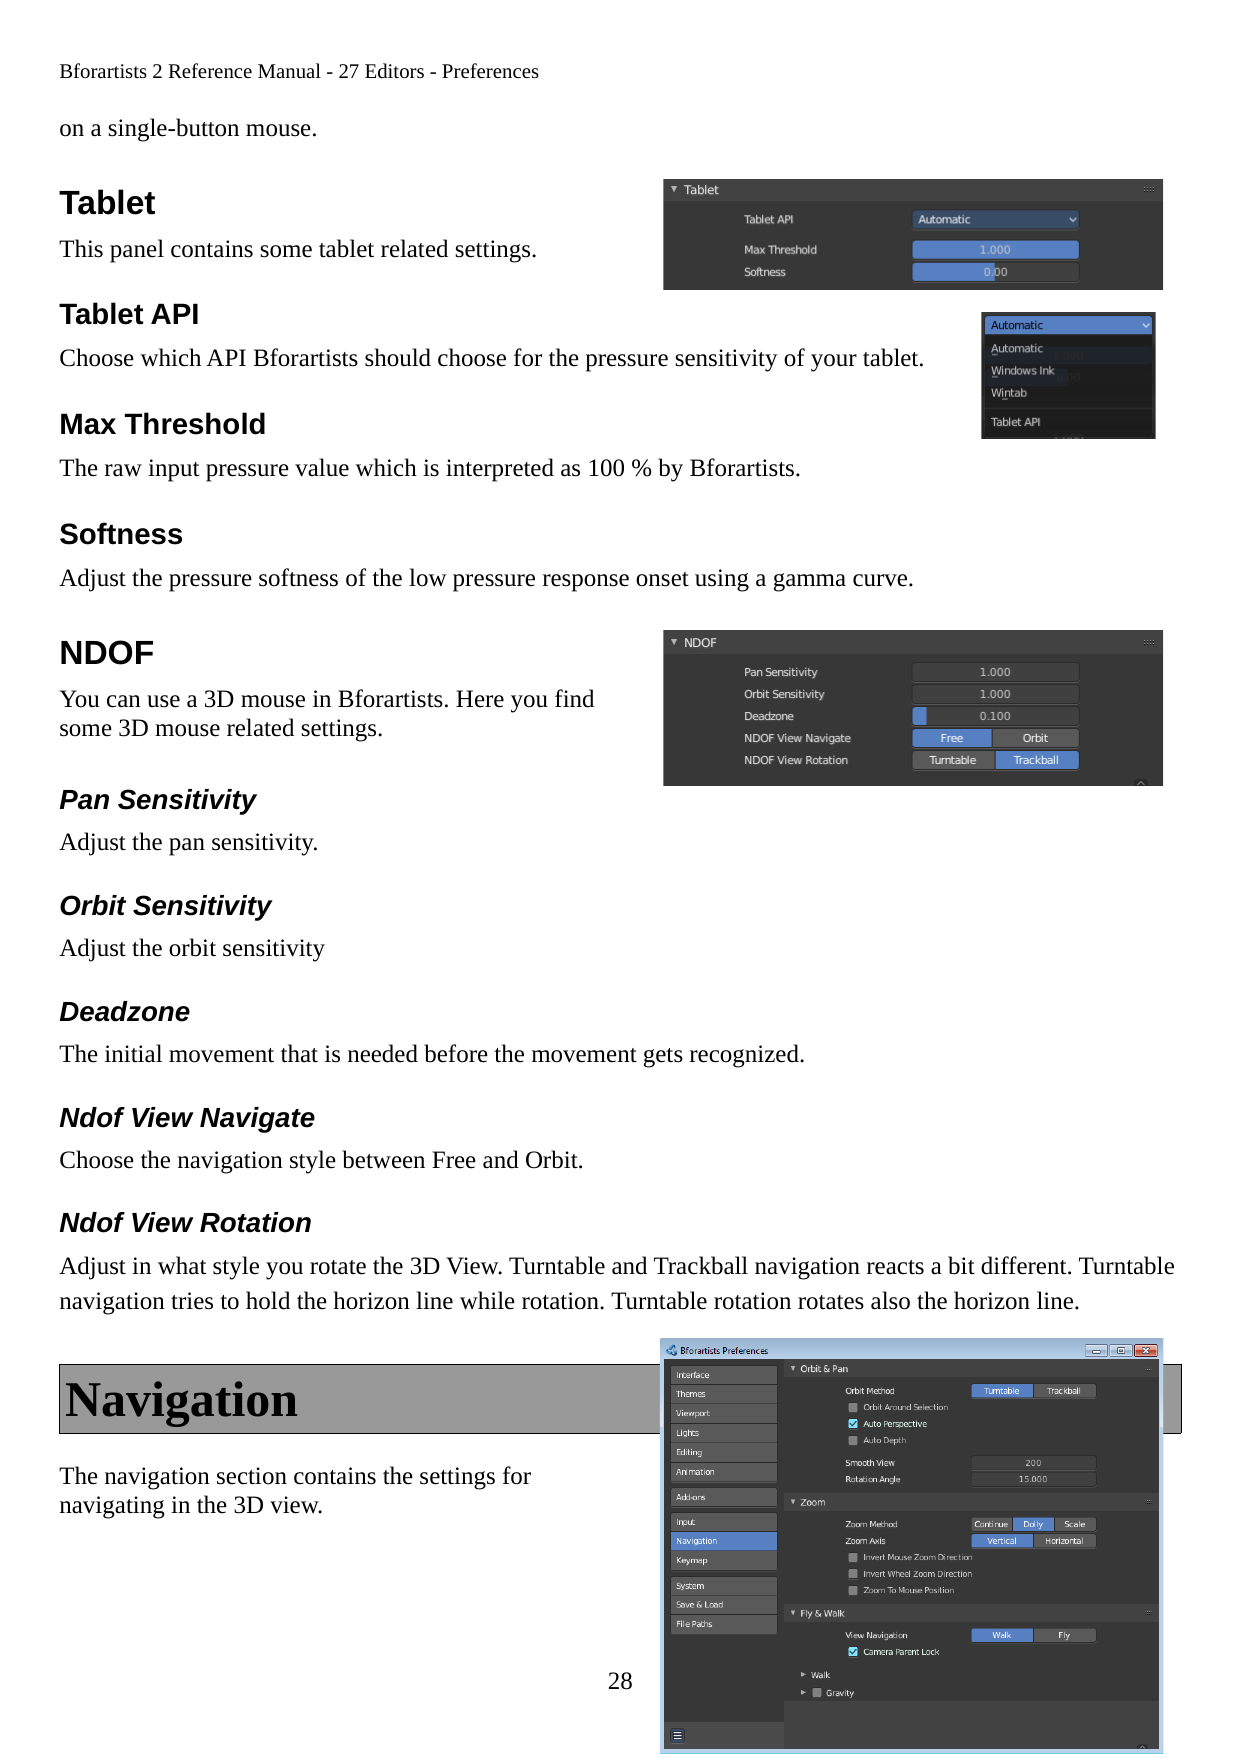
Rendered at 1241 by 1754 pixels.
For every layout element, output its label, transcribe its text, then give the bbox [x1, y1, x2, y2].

text The initial movement that is needed before the movement gets recognized. [59, 1039, 1181, 1068]
picture [659, 1338, 1164, 1754]
subtitle Pan Sensitivity [59, 783, 1181, 815]
text You can use a 3D mouse in Bforartists. Here you find some 3D mouse related settings. [59, 684, 663, 742]
subtitle [1164, 633, 1181, 672]
text Choose which API Bforartists should choose for the pressure sensitivity of your tablet. [59, 343, 981, 372]
subtitle Max Threshold [59, 407, 1181, 441]
subtitle Tablet API [59, 297, 1181, 331]
text Adjust in what style you rotate the 3D View. Turntable and Trackball navigation reacts a bit different. Turntable navigation tries to hold the horizon line while rotation. Turntable rotation rotates also the horizon line. [59, 1251, 1181, 1314]
subtitle Ndof View Navigate [59, 1101, 1181, 1133]
text Choose the navigation style between Free and Orbit. [59, 1145, 1181, 1174]
picture [663, 179, 1164, 290]
text The raw input pressure value which is interpreted as 100 % by Bforartists. [59, 453, 1181, 482]
picture [981, 312, 1156, 439]
text The navigation section contains the settings for navigating in the 3D view. [59, 1461, 659, 1519]
subtitle Ndof View Rotation [59, 1207, 1181, 1239]
subtitle [1164, 182, 1181, 221]
subtitle Tablet [59, 182, 663, 221]
text Adjust the pan sensitivity. [59, 827, 1181, 856]
text This panel contains some tablet related settings. [59, 234, 663, 262]
subtitle NDOF [59, 633, 663, 672]
text Adjust the orbit sensitivity [59, 933, 1181, 962]
table_header Navigation [60, 1365, 659, 1433]
subtitle Orbit Sensitivity [59, 889, 1181, 921]
text on a single-button mouse. [59, 113, 1181, 141]
table_header [1164, 1365, 1181, 1433]
subtitle Deadzone [59, 995, 1181, 1027]
text Adjust the pressure softness of the low pressure response onset using a gamma curve. [59, 563, 1181, 592]
subtitle Softness [59, 517, 1181, 551]
picture [663, 630, 1164, 786]
